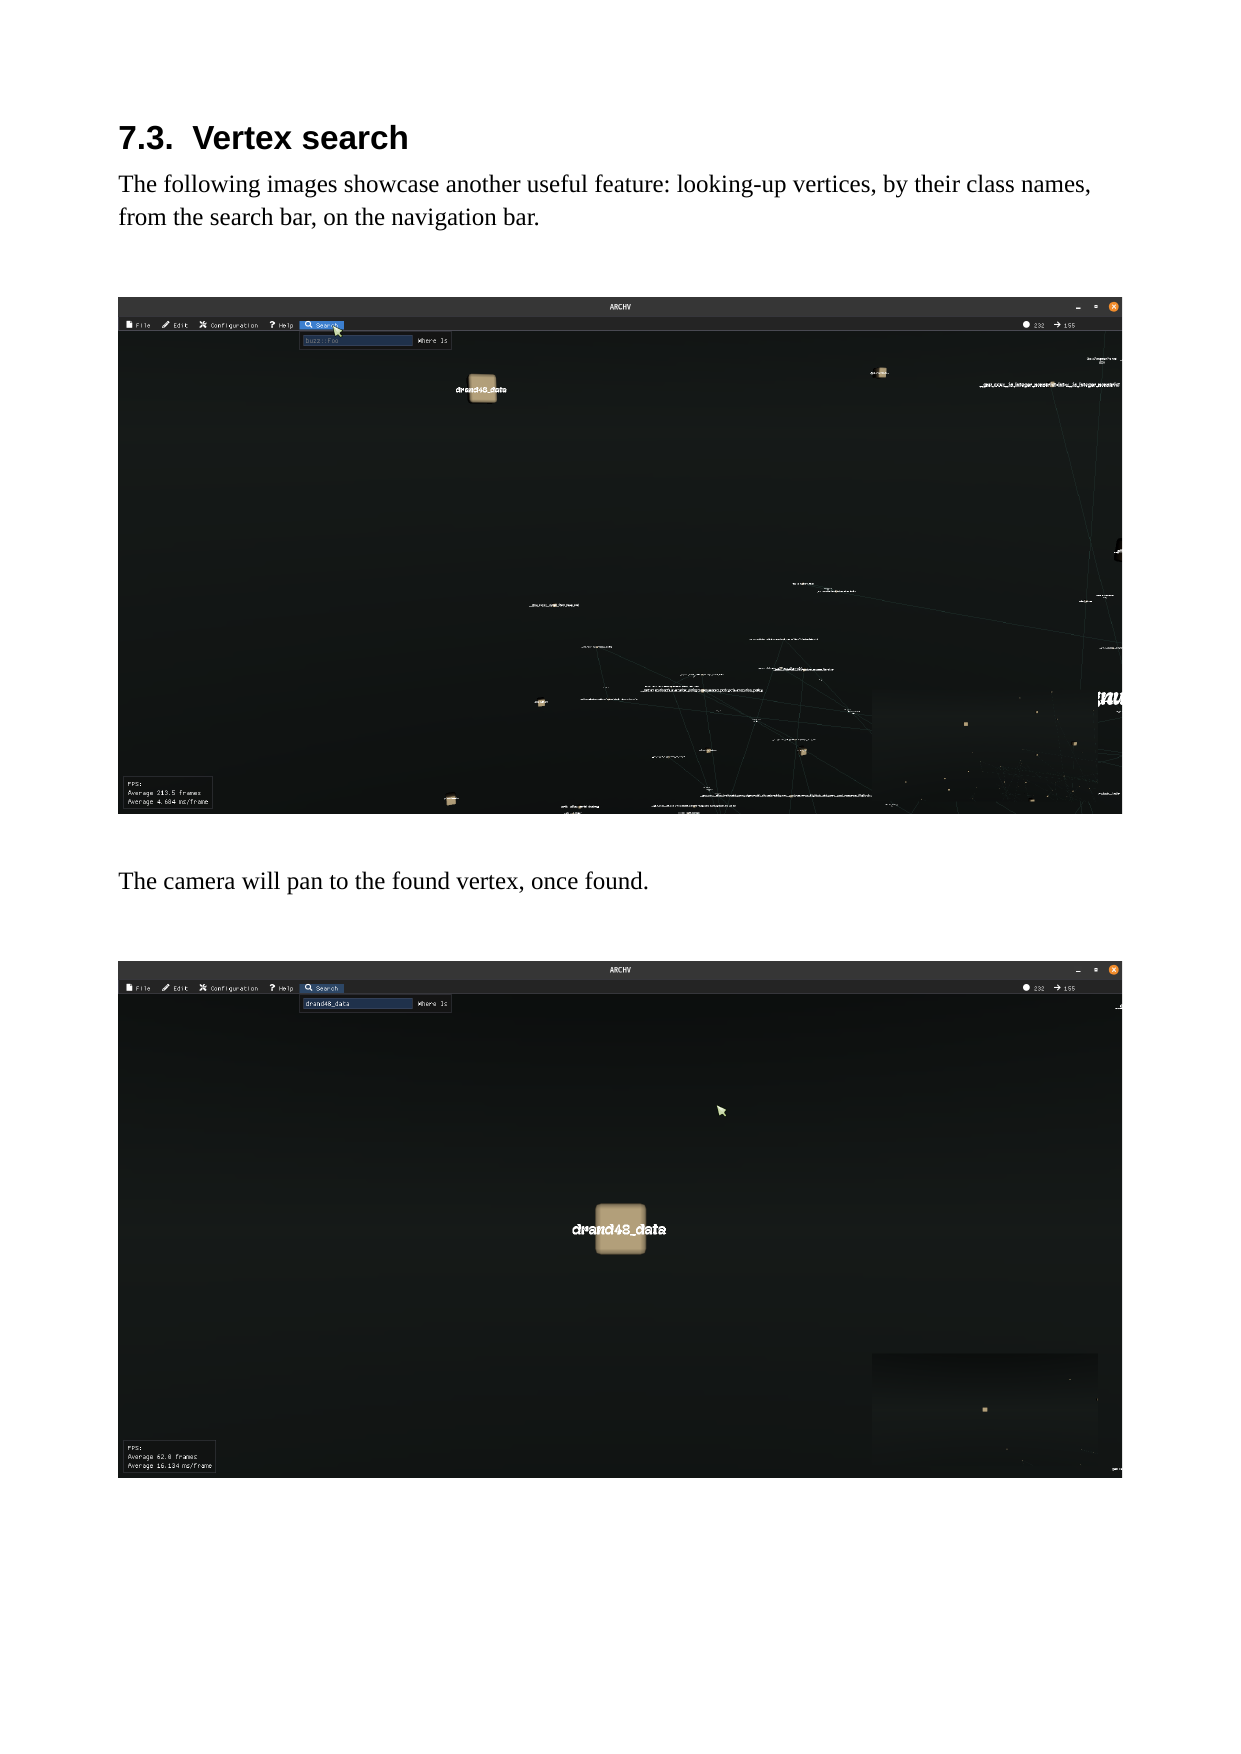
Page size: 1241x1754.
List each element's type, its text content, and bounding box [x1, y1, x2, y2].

picture [118, 297, 1123, 814]
text The camera will pan to the found vertex, once found. [118, 866, 1122, 894]
text The following images showcase another useful feature: looking-up vertices, by their class names, from the search bar, on the navigation bar. [118, 169, 1122, 231]
picture [118, 961, 1123, 1478]
subtitle Vertex search [118, 118, 1122, 157]
